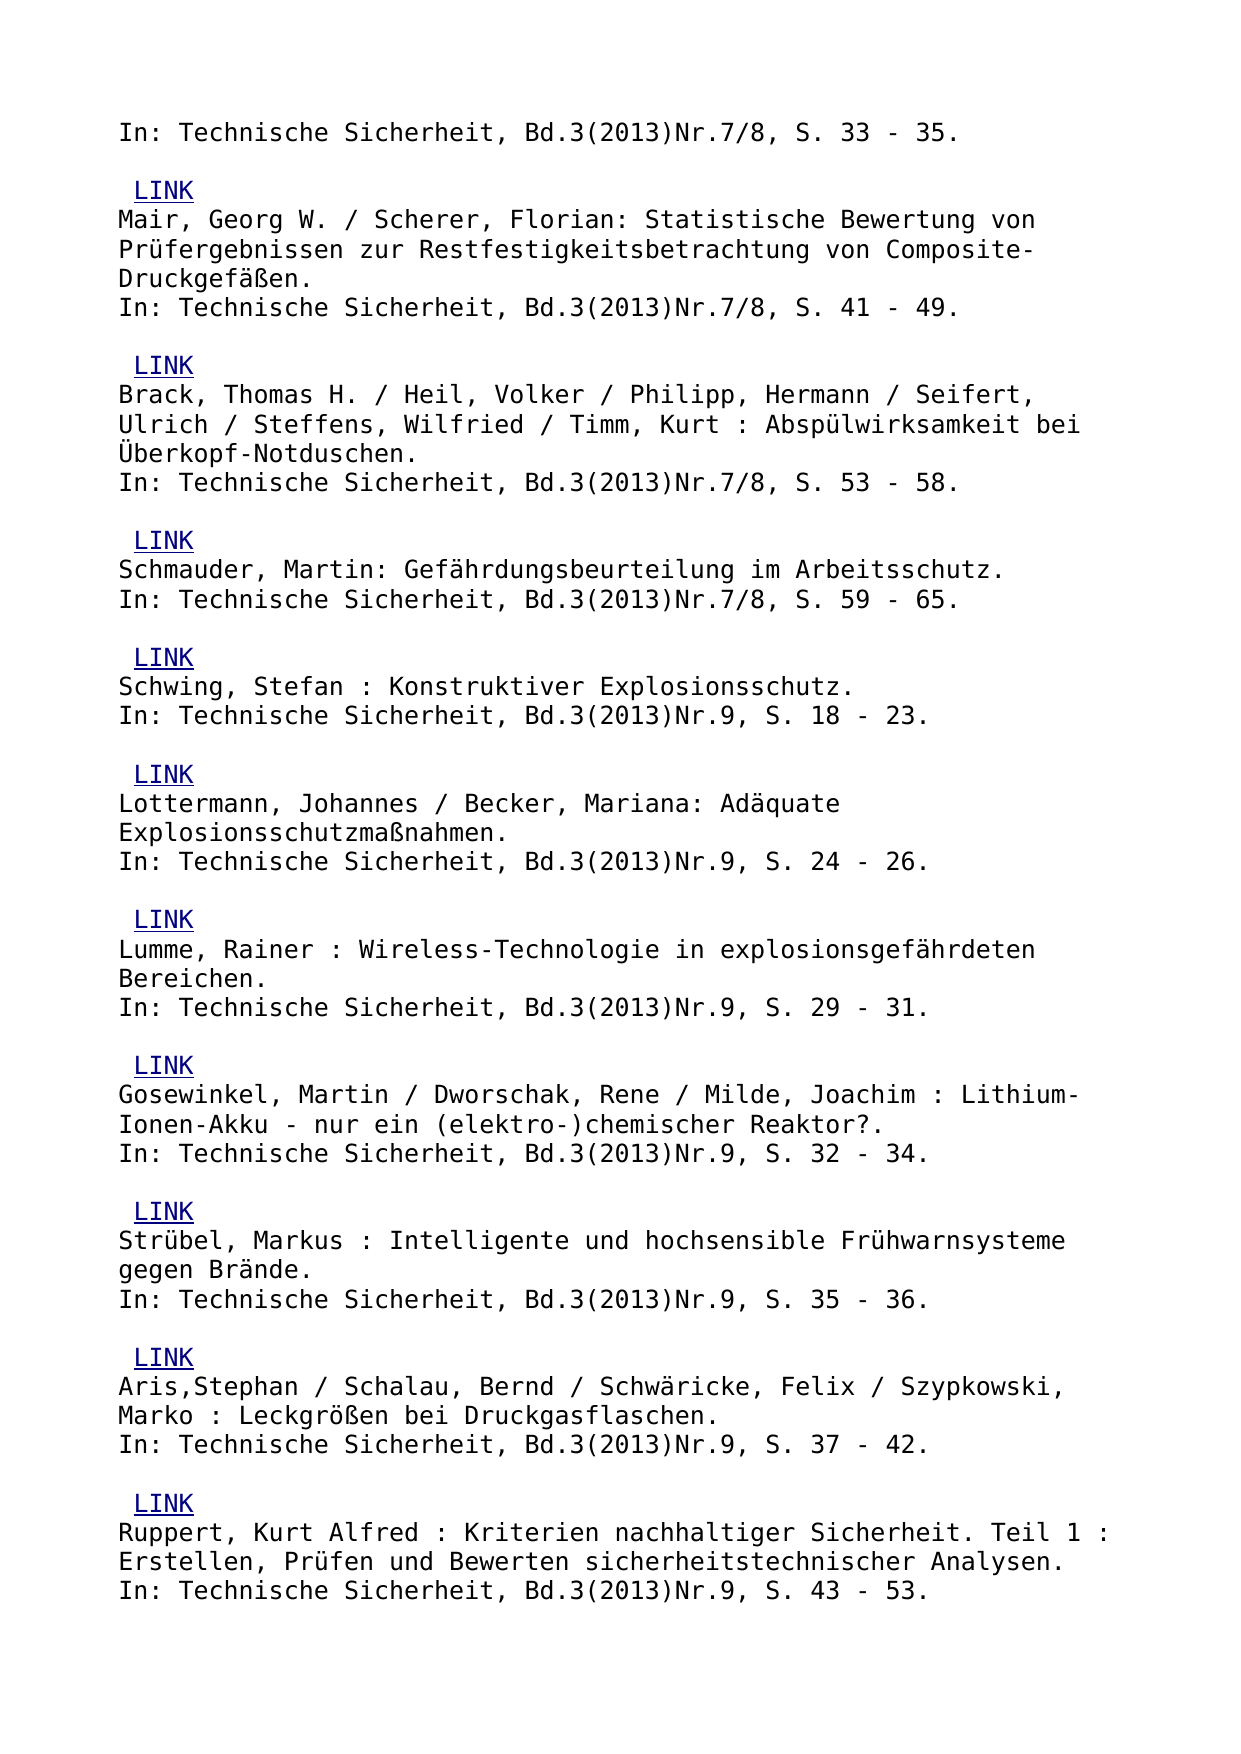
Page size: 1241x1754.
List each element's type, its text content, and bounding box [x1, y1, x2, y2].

text In: Technische Sicherheit, Bd.3(2013)Nr.7/8, S. 33 - 35. LINK Mair, Georg W. / Scherer, Florian: Statistische Bewertung von Prüfergebnissen zur Restfestigkeitsbetrachtung von Composite-Druckgefäßen. In: Technische Sicherheit, Bd.3(2013)Nr.7/8, S. 41 - 49. LINK Brack, Thomas H. / Heil, Volker / Philipp, Hermann / Seifert, Ulrich / Steffens, Wilfried / Timm, Kurt : Abspülwirksamkeit bei Überkopf-Notduschen. In: Technische Sicherheit, Bd.3(2013)Nr.7/8, S. 53 - 58. LINK Schmauder, Martin: Gefährdungsbeurteilung im Arbeitsschutz. In: Technische Sicherheit, Bd.3(2013)Nr.7/8, S. 59 - 65. LINK Schwing, Stefan : Konstruktiver Explosionsschutz. In: Technische Sicherheit, Bd.3(2013)Nr.9, S. 18 - 23. LINK Lottermann, Johannes / Becker, Mariana: Adäquate Explosionsschutzmaßnahmen. In: Technische Sicherheit, Bd.3(2013)Nr.9, S. 24 - 26. LINK Lumme, Rainer : Wireless-Technologie in explosionsgefährdeten Bereichen. In: Technische Sicherheit, Bd.3(2013)Nr.9, S. 29 - 31. LINK Gosewinkel, Martin / Dworschak, Rene / Milde, Joachim : Lithium-Ionen-Akku - nur ein (elektro-)chemischer Reaktor?. In: Technische Sicherheit, Bd.3(2013)Nr.9, S. 32 - 34. LINK Strübel, Markus : Intelligente und hochsensible Frühwarnsysteme gegen Brände. In: Technische Sicherheit, Bd.3(2013)Nr.9, S. 35 - 36. LINK Aris,Stephan / Schalau, Bernd / Schwäricke, Felix / Szypkowski, Marko : Leckgrößen bei Druckgasflaschen. In: Technische Sicherheit, Bd.3(2013)Nr.9, S. 37 - 42. LINK Ruppert, Kurt Alfred : Kriterien nachhaltiger Sicherheit. Teil 1 : Erstellen, Prüfen und Bewerten sicherheitstechnischer Analysen. In: Technische Sicherheit, Bd.3(2013)Nr.9, S. 43 - 53. [118, 118, 1122, 1635]
